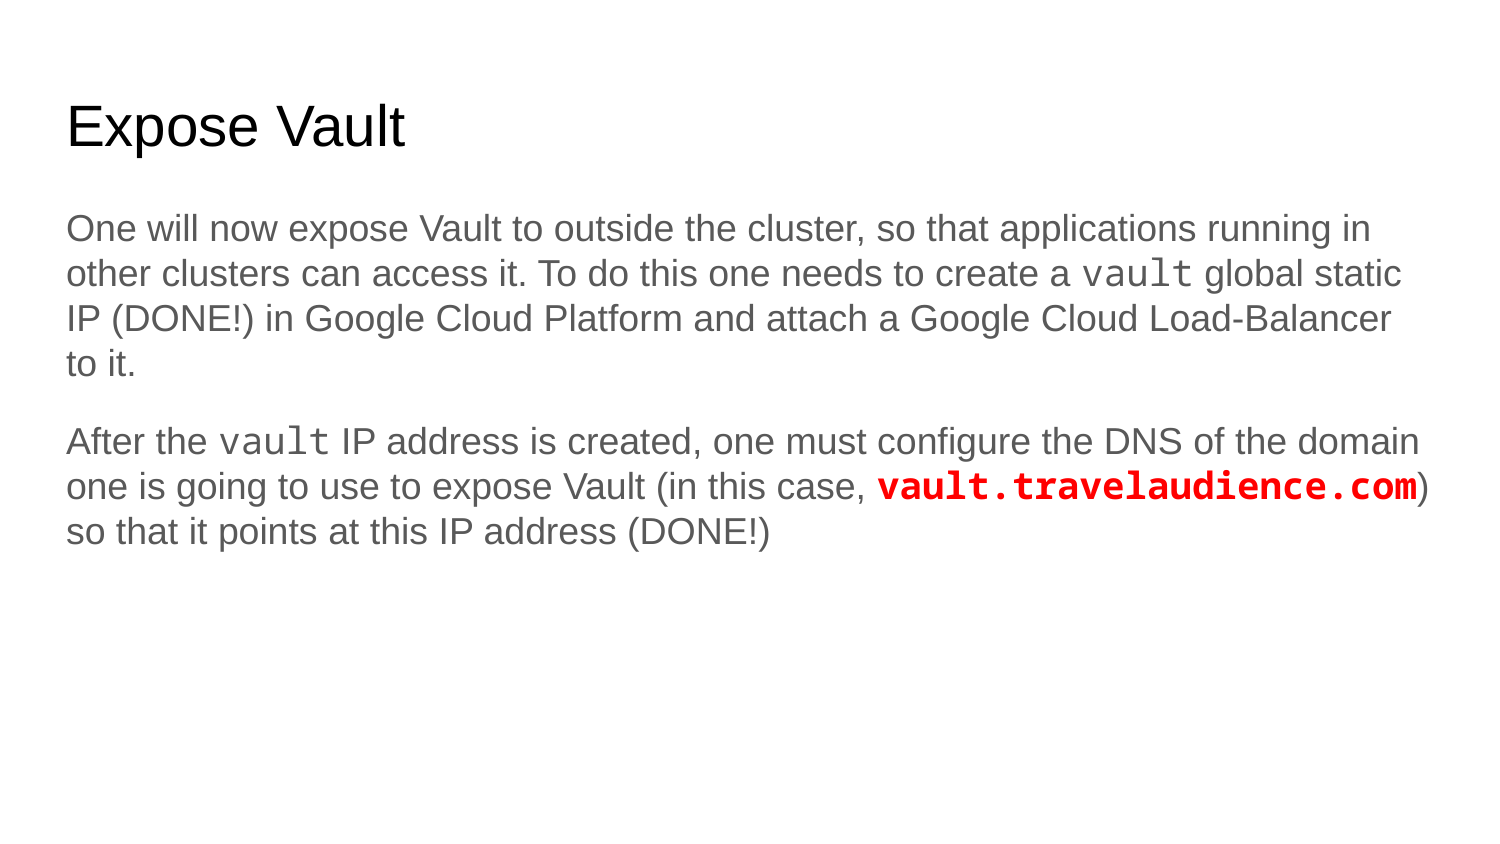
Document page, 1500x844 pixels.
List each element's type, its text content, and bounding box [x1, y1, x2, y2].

title Expose Vault [51, 72, 1449, 167]
list One will now expose Vault to outside the cluster, so that applications running in other clusters can access it. To do this one needs to create a vault global static IP (DONE!) in Google Cloud Platform and attach a Google Cloud Load-Balancer to it. After the vault IP address is created, one must configure the DNS of the domain one is going to use to expose Vault (in this case, vault.travelaudience.com) so that it points at this IP address (DONE!) [51, 189, 1449, 750]
